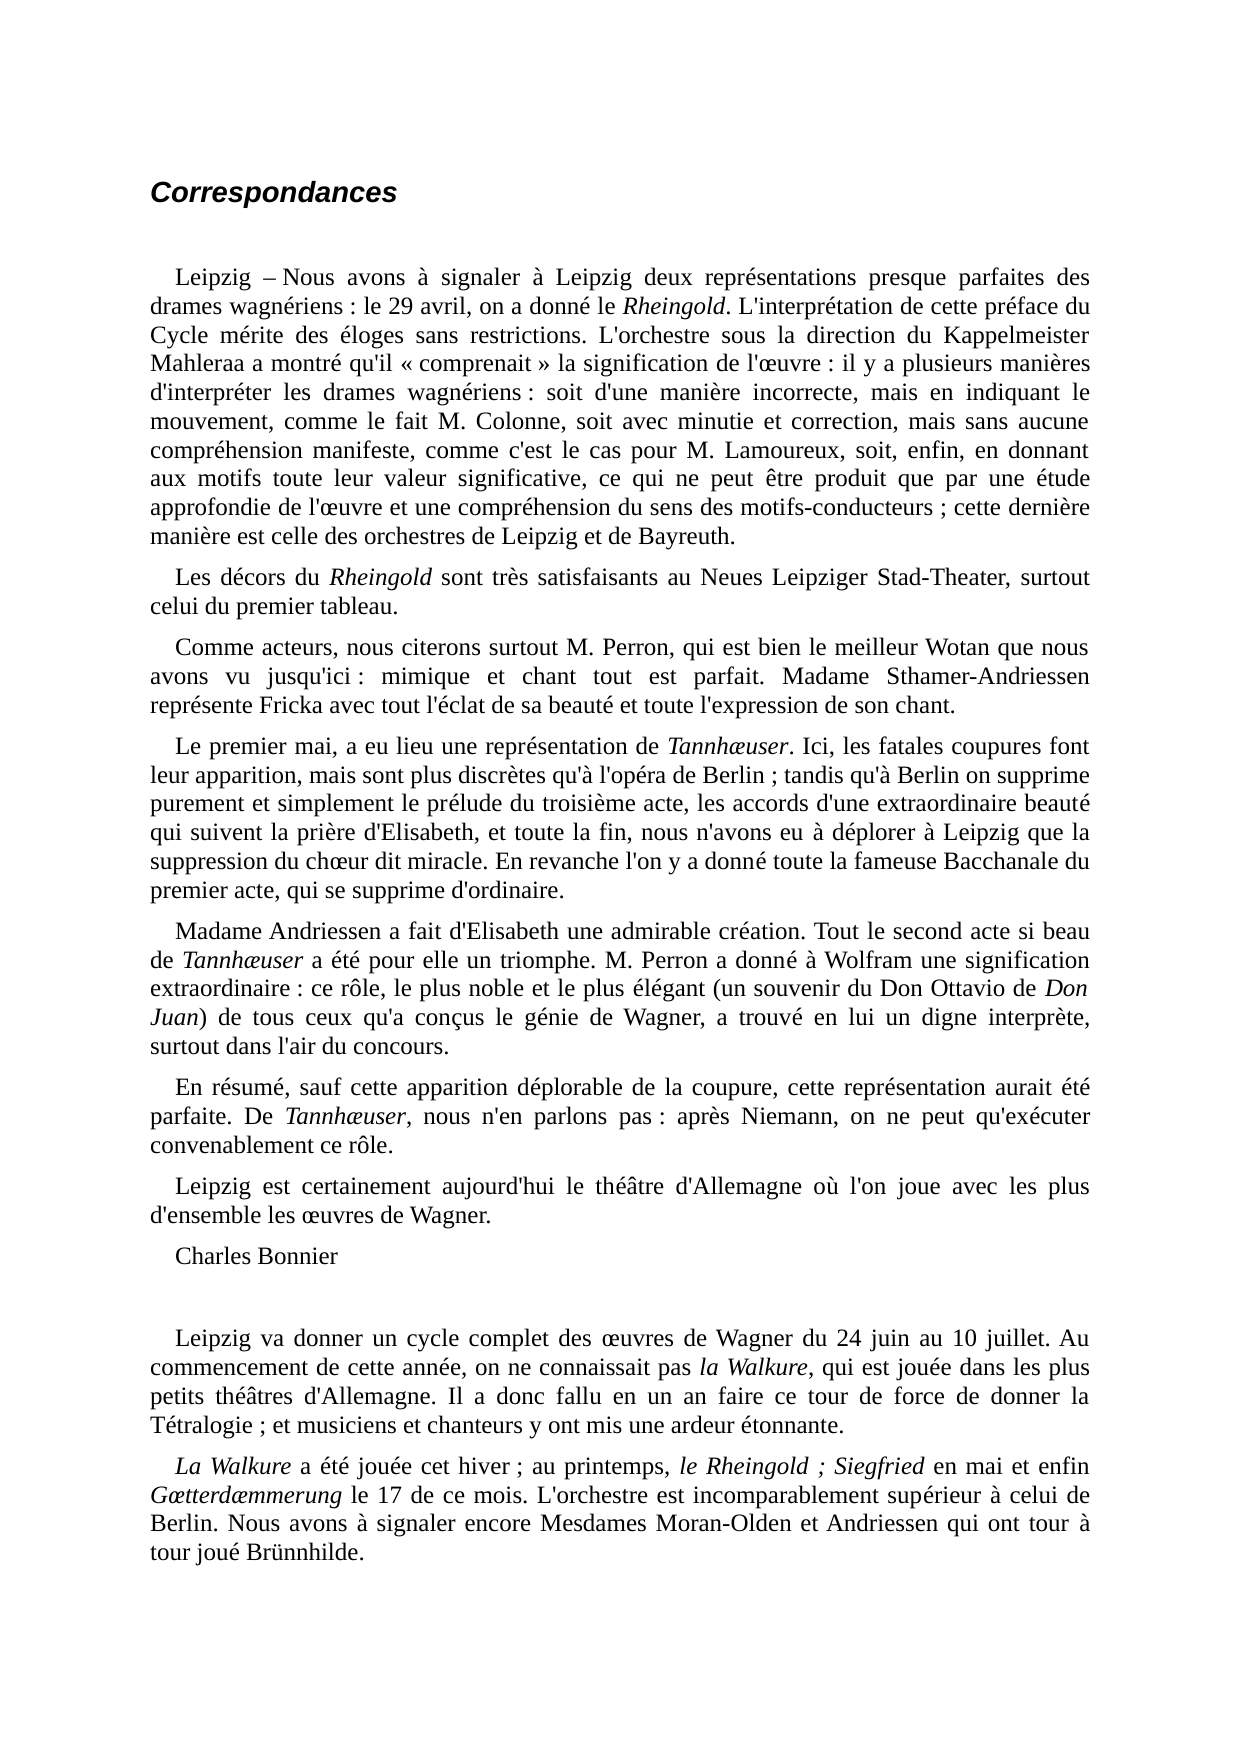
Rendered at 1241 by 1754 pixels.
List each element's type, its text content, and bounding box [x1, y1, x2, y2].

text En résumé, sauf cette apparition déplorable de la coupure, cette représentation aurait été parfaite. De Tannhæuser, nous n'en parlons pas : après Niemann, on ne peut qu'exécuter convenablement ce rôle. [150, 1072, 1090, 1158]
text Comme acteurs, nous citerons surtout M. Perron, qui est bien le meilleur Wotan que nous avons vu jusqu'ici : mimique et chant tout est parfait. Madame Sthamer-Andriessen représente Fricka avec tout l'éclat de sa beauté et toute l'expression de son chant. [150, 632, 1090, 718]
text Leipzig va donner un cycle complet des œuvres de Wagner du 24 juin au 10 juillet. Au commencement de cette année, on ne connaissait pas la Walkure, qui est jouée dans les plus petits théâtres d'Allemagne. Il a donc fallu en un an faire ce tour de force de donner la Tétralogie ; et musiciens et chanteurs y ont mis une ardeur étonnante. [150, 1323, 1090, 1438]
text Le premier mai, a eu lieu une représentation de Tannhæuser. Ici, les fatales coupures font leur apparition, mais sont plus discrètes qu'à l'opéra de Berlin ; tandis qu'à Berlin on supprime purement et simplement le prélude du troisième acte, les accords d'une extraordinaire beauté qui suivent la prière d'Elisabeth, et toute la fin, nous n'avons eu à déplorer à Leipzig que la suppression du chœur dit miracle. En revanche l'on y a donné toute la fameuse Bacchanale du premier acte, qui se supprime d'ordinaire. [150, 731, 1090, 903]
text Madame Andriessen a fait d'Elisabeth une admirable création. Tout le second acte si beau de Tannhæuser a été pour elle un triomphe. M. Perron a donné à Wolfram une signification extraordinaire : ce rôle, le plus noble et le plus élégant (un souvenir du Don Ottavio de Don Juan) de tous ceux qu'a conçus le génie de Wagner, a trouvé en lui un digne interprète, surtout dans l'air du concours. [150, 916, 1090, 1060]
text Charles Bonnier [150, 1241, 1090, 1270]
text La Walkure a été jouée cet hiver ; au printemps, le Rheingold ; Siegfried en mai et enfin Gœtterdæmmerung le 17 de ce mois. L'orchestre est incomparablement supérieur à celui de Berlin. Nous avons à signaler encore Mesdames Moran-Olden et Andriessen qui ont tour à tour joué Brünnhilde. [150, 1451, 1090, 1566]
text Leipzig – Nous avons à signaler à Leipzig deux représentations presque parfaites des drames wagnériens : le 29 avril, on a donné le Rheingold. L'interprétation de cette préface du Cycle mérite des éloges sans restrictions. L'orchestre sous la direction du Kappelmeister Mahler a montré qu'il « comprenait » la signification de l'œuvre : il y a plusieurs manières d'interpréter les drames wagnériens : soit d'une manière incorrecte, mais en indiquant le mouvement, comme le fait M. Colonne, soit avec minutie et correction, mais sans aucune compréhension manifeste, comme c'est le cas pour M. Lamoureux, soit, enfin, en donnant aux motifs toute leur valeur significative, ce qui ne peut être produit que par une étude approfondie de l'œuvre et une compréhension du sens des motifs-conducteurs ; cette dernière manière est celle des orchestres de Leipzig et de Bayreuth. [150, 262, 1090, 550]
subtitle Correspondances [150, 175, 1090, 208]
text Leipzig est certainement aujourd'hui le théâtre d'Allemagne où l'on joue avec les plus d'ensemble les œuvres de Wagner. [150, 1171, 1090, 1228]
text Les décors du Rheingold sont très satisfaisants au Neues Leipziger Stad-Theater, surtout celui du premier tableau. [150, 562, 1090, 620]
